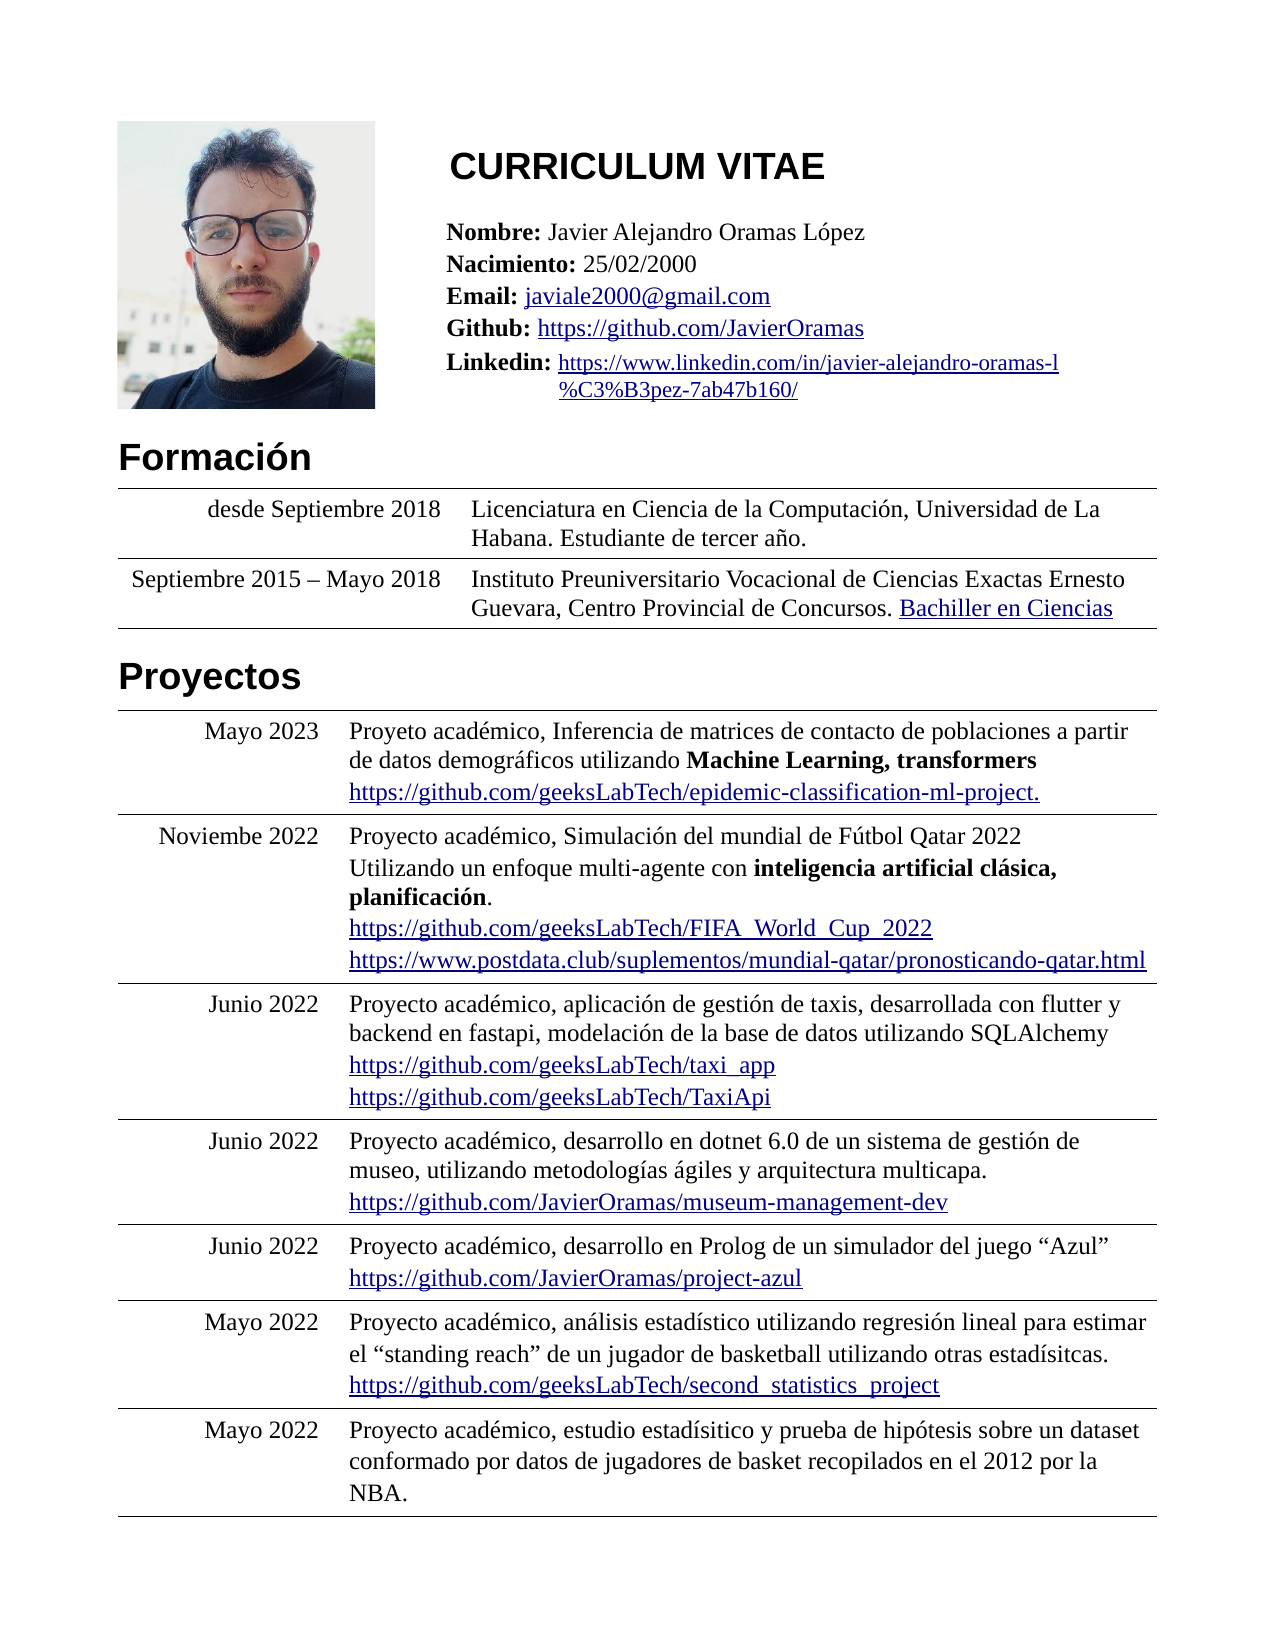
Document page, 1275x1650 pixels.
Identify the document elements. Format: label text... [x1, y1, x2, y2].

table_cell Proyecto académico, estudio estadísitico y prueba de hipótesis sobre un dataset conformado por datos de jugadores de basket recopilados en el 2012 por la NBA. [324, 1409, 1157, 1516]
table_cell Junio 2022 [118, 1225, 324, 1300]
table_cell Proyecto académico, Simulación del mundial de Fútbol Qatar 2022 Utilizando un enfoque multi-agente con inteligencia artificial clásica, planificación. https://github.com/geeksLabTech/FIFA_World_Cup_2022 https://www.postdata.club/suplementos/mundial-qatar/pronosticando-qatar.html [324, 815, 1157, 983]
table_header desde Septiembre 2018 [118, 489, 446, 557]
table_cell Septiembre 2015 – Mayo 2018 [118, 559, 446, 627]
table_header Proyeto académico, Inferencia de matrices de contacto de poblaciones a partir de datos demográficos utilizando Machine Learning, transformers https://github.com/geeksLabTech/epidemic-classification-ml-project. [324, 711, 1157, 814]
table_header Mayo 2023 [118, 711, 324, 814]
table_cell Mayo 2022 [118, 1409, 324, 1516]
table_cell Junio 2022 [118, 1120, 324, 1224]
table_cell Proyecto académico, análisis estadístico utilizando regresión lineal para estimar el “standing reach” de un jugador de basketball utilizando otras estadísitcas. https://github.com/geeksLabTech/second_statistics_project [324, 1301, 1157, 1408]
text Nombre: Javier Alejandro Oramas López [446, 217, 1157, 246]
picture [117, 121, 376, 409]
subtitle CURRICULUM VITAE [376, 144, 1157, 187]
table_cell Junio 2022 [118, 984, 324, 1119]
text Email: javiale2000@gmail.com [446, 281, 1157, 309]
table_header Licenciatura en Ciencia de la Computación, Universidad de La Habana. Estudiante de tercer año. [446, 489, 1157, 557]
text Nacimiento: 25/02/2000 [446, 249, 1157, 278]
subtitle Proyectos [118, 653, 1157, 697]
subtitle Formación [118, 435, 1157, 478]
table_cell Mayo 2022 [118, 1301, 324, 1408]
table_cell Instituto Preuniversitario Vocacional de Ciencias Exactas Ernesto Guevara, Centro Provincial de Concursos. Bachiller en Ciencias [446, 559, 1157, 627]
table_cell Proyecto académico, desarrollo en dotnet 6.0 de un sistema de gestión de museo, utilizando metodologías ágiles y arquitectura multicapa. https://github.com/JavierOramas/museum-management-dev [324, 1120, 1157, 1224]
text Linkedin: https://www.linkedin.com/in/javier-alejandro-oramas-l%C3%B3pez-7ab47b160/ [446, 347, 1157, 402]
table_cell Proyecto académico, desarrollo en Prolog de un simulador del juego “Azul” https://github.com/JavierOramas/project-azul [324, 1225, 1157, 1300]
text Github: https://github.com/JavierOramas [446, 313, 1157, 341]
table_cell Noviembe 2022 [118, 815, 324, 983]
table_cell Proyecto académico, aplicación de gestión de taxis, desarrollada con flutter y backend en fastapi, modelación de la base de datos utilizando SQLAlchemy https://github.com/geeksLabTech/taxi_app https://github.com/geeksLabTech/TaxiApi [324, 984, 1157, 1119]
